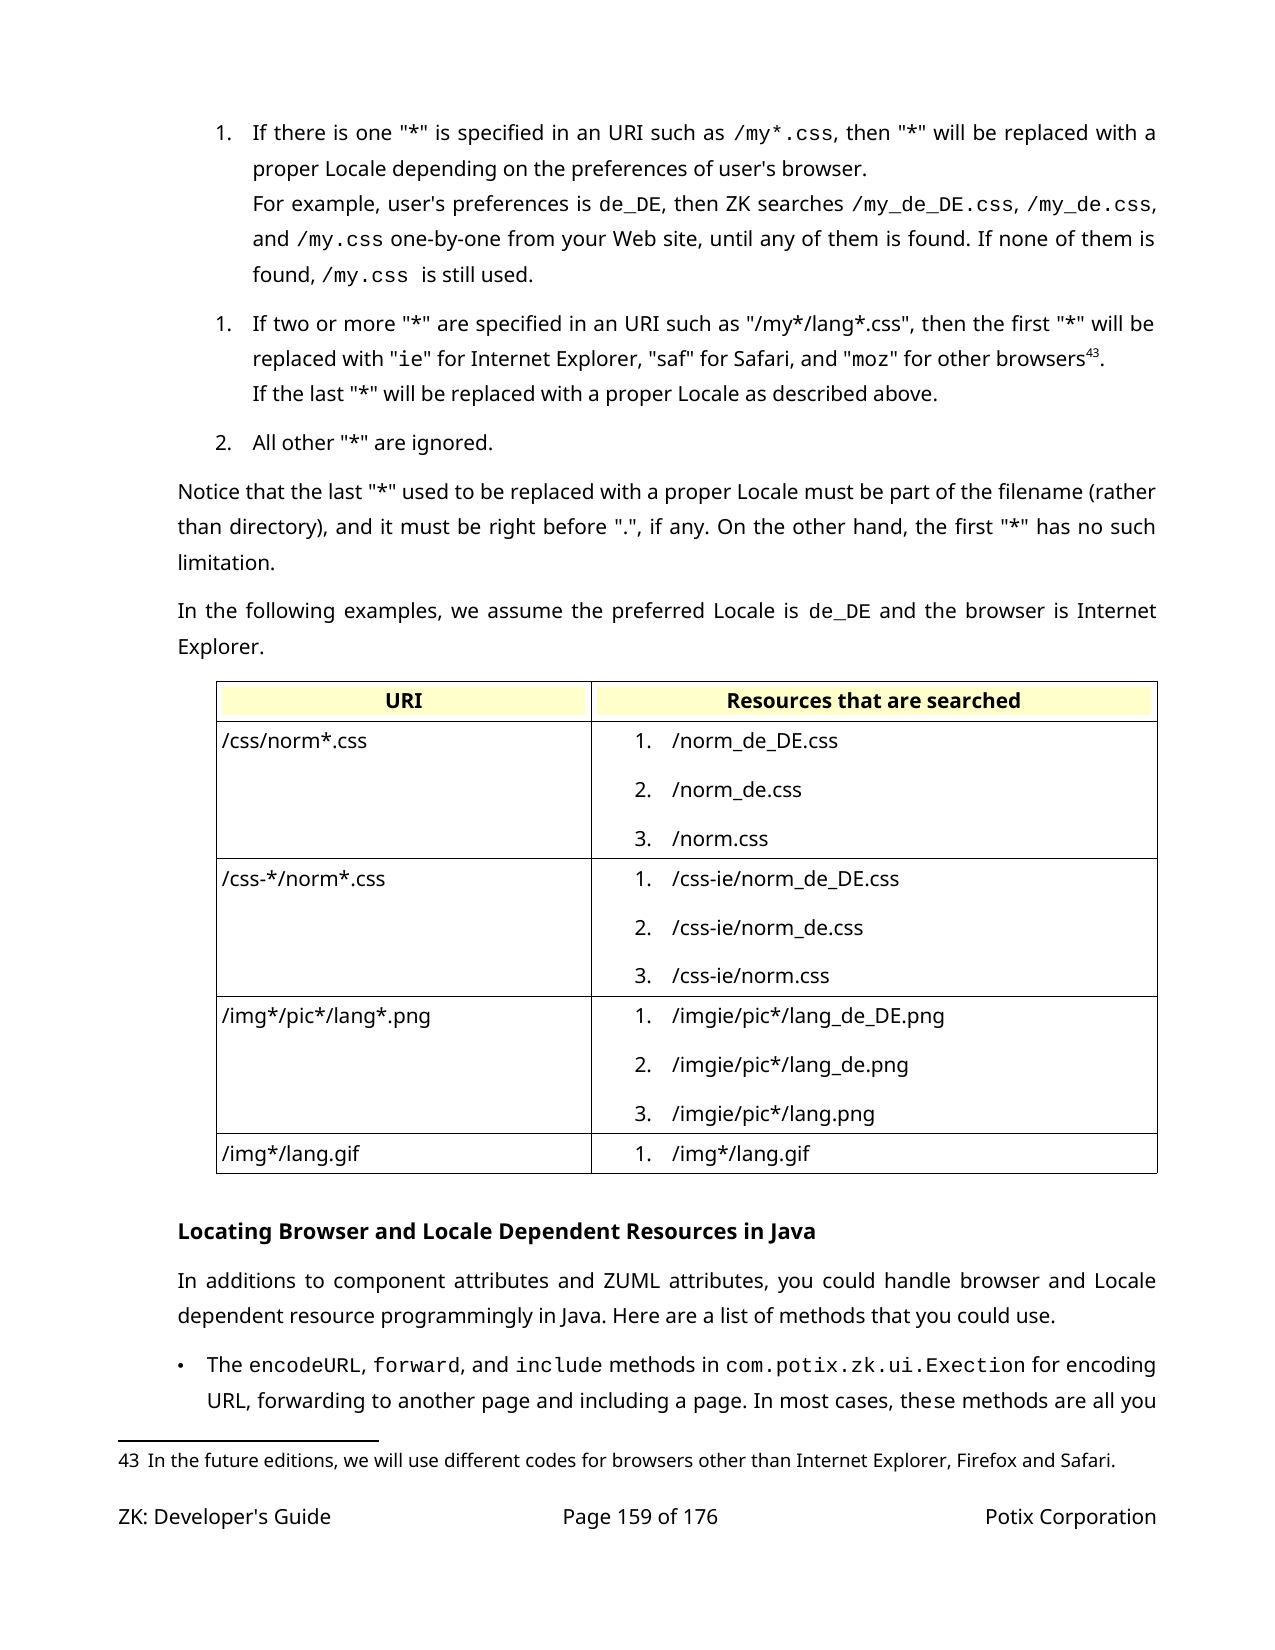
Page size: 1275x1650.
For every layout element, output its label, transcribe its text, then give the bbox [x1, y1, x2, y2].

table_cell /imgie/pic*/lang_de_DE.png /imgie/pic*/lang_de.png /imgie/pic*/lang.png [592, 997, 1157, 1133]
subtitle Locating Browser and Locale Dependent Resources in Java [177, 1216, 1157, 1246]
list If two or more "*" are specified in an URI such as "/my*/lang*.css", then the first "*" will be replaced with "ie" for Internet Explorer, "saf" for Safari, and "moz" for other browsers. If the last "*" will be replaced with a proper Locale as described above. [215, 309, 1157, 408]
list All other "*" are ignored. [215, 428, 1157, 457]
table_cell /img*/lang.gif [592, 1134, 1157, 1173]
table_cell /img*/pic*/lang*.png [217, 997, 591, 1133]
list In the future editions, we will use different codes for browsers other than Internet Explorer, Firefox and Safari. [118, 1447, 1157, 1473]
table_cell /img*/lang.gif [217, 1134, 591, 1173]
table_header URI [217, 682, 591, 721]
table_header Resources that are searched [592, 682, 1157, 721]
text Notice that the last "*" used to be replaced with a proper Locale must be part of the filename (rather than directory), and it must be right before ".", if any. On the other hand, the first "*" has no such limitation. [177, 477, 1157, 576]
list If there is one "*" is specified in an URI such as /my*.css, then "*" will be replaced with a proper Locale depending on the preferences of user's browser. For example, user's preferences is de_DE, then ZK searches /my_de_DE.css, /my_de.css, and /my.css one-by-one from your Web site, until any of them is found. If none of them is found, /my.css is still used. [215, 118, 1157, 288]
table_cell /css/norm*.css [217, 722, 591, 858]
table_cell /css-*/norm*.css [217, 859, 591, 996]
list The encodeURL, forward, and include methods in com.potix.zk.ui.Exection for encoding URL, forwarding to another page and including a page. In most cases, these methods are all you [177, 1350, 1157, 1414]
table_cell /norm_de_DE.css /norm_de.css /norm.css [592, 722, 1157, 858]
text In the following examples, we assume the preferred Locale is de_DE and the browser is Internet Explorer. [177, 596, 1157, 660]
text In additions to component attributes and ZUML attributes, you could handle browser and Locale dependent resource programmingly in Java. Here are a list of methods that you could use. [177, 1266, 1157, 1329]
table_cell /css-ie/norm_de_DE.css /css-ie/norm_de.css /css-ie/norm.css [592, 859, 1157, 996]
